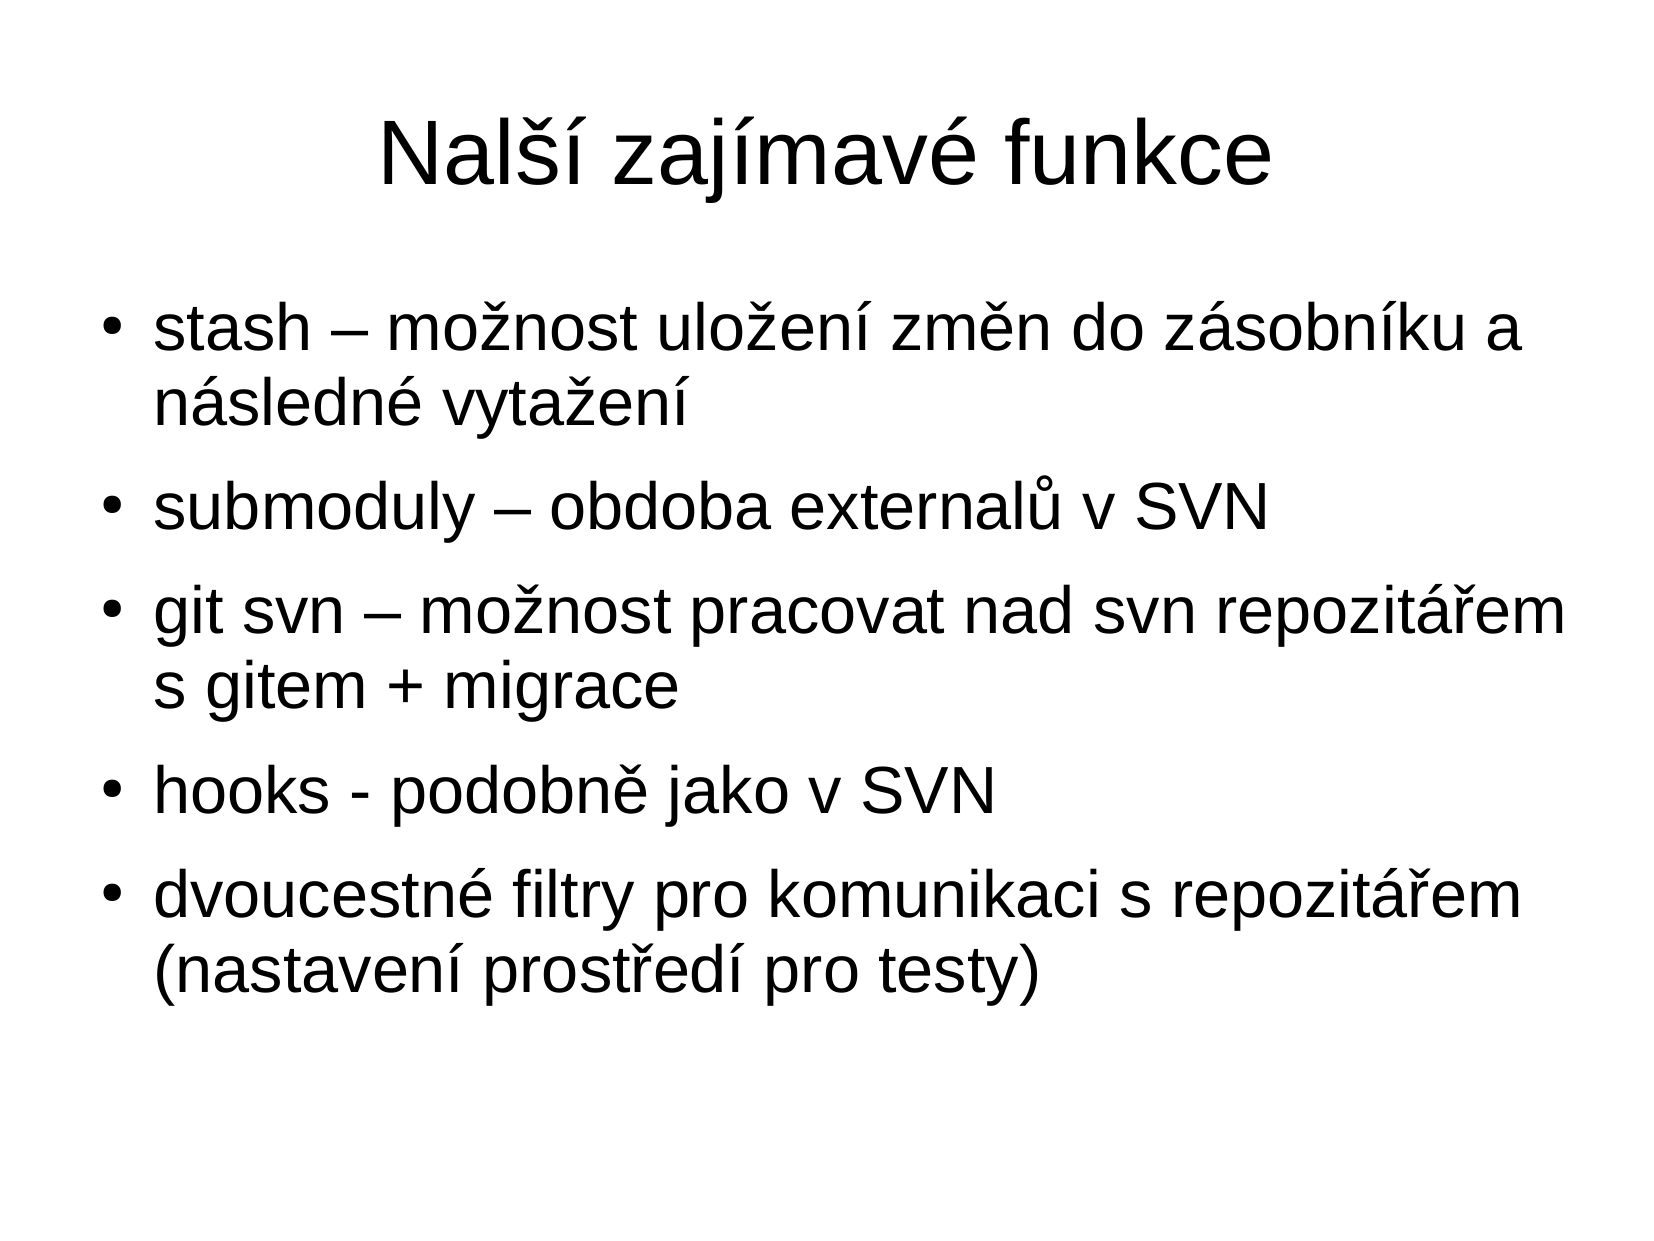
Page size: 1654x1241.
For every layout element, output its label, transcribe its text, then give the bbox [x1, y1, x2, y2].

title Nalší zajímavé funkce [82, 49, 1571, 257]
list stash – možnost uložení změn do zásobníku a následné vytažení submoduly – obdoba externalů v SVN git svn – možnost pracovat nad svn repozitářem s gitem + migrace hooks - podobně jako v SVN dvoucestné filtry pro komunikaci s repozitářem (nastavení prostředí pro testy) [82, 290, 1571, 1010]
